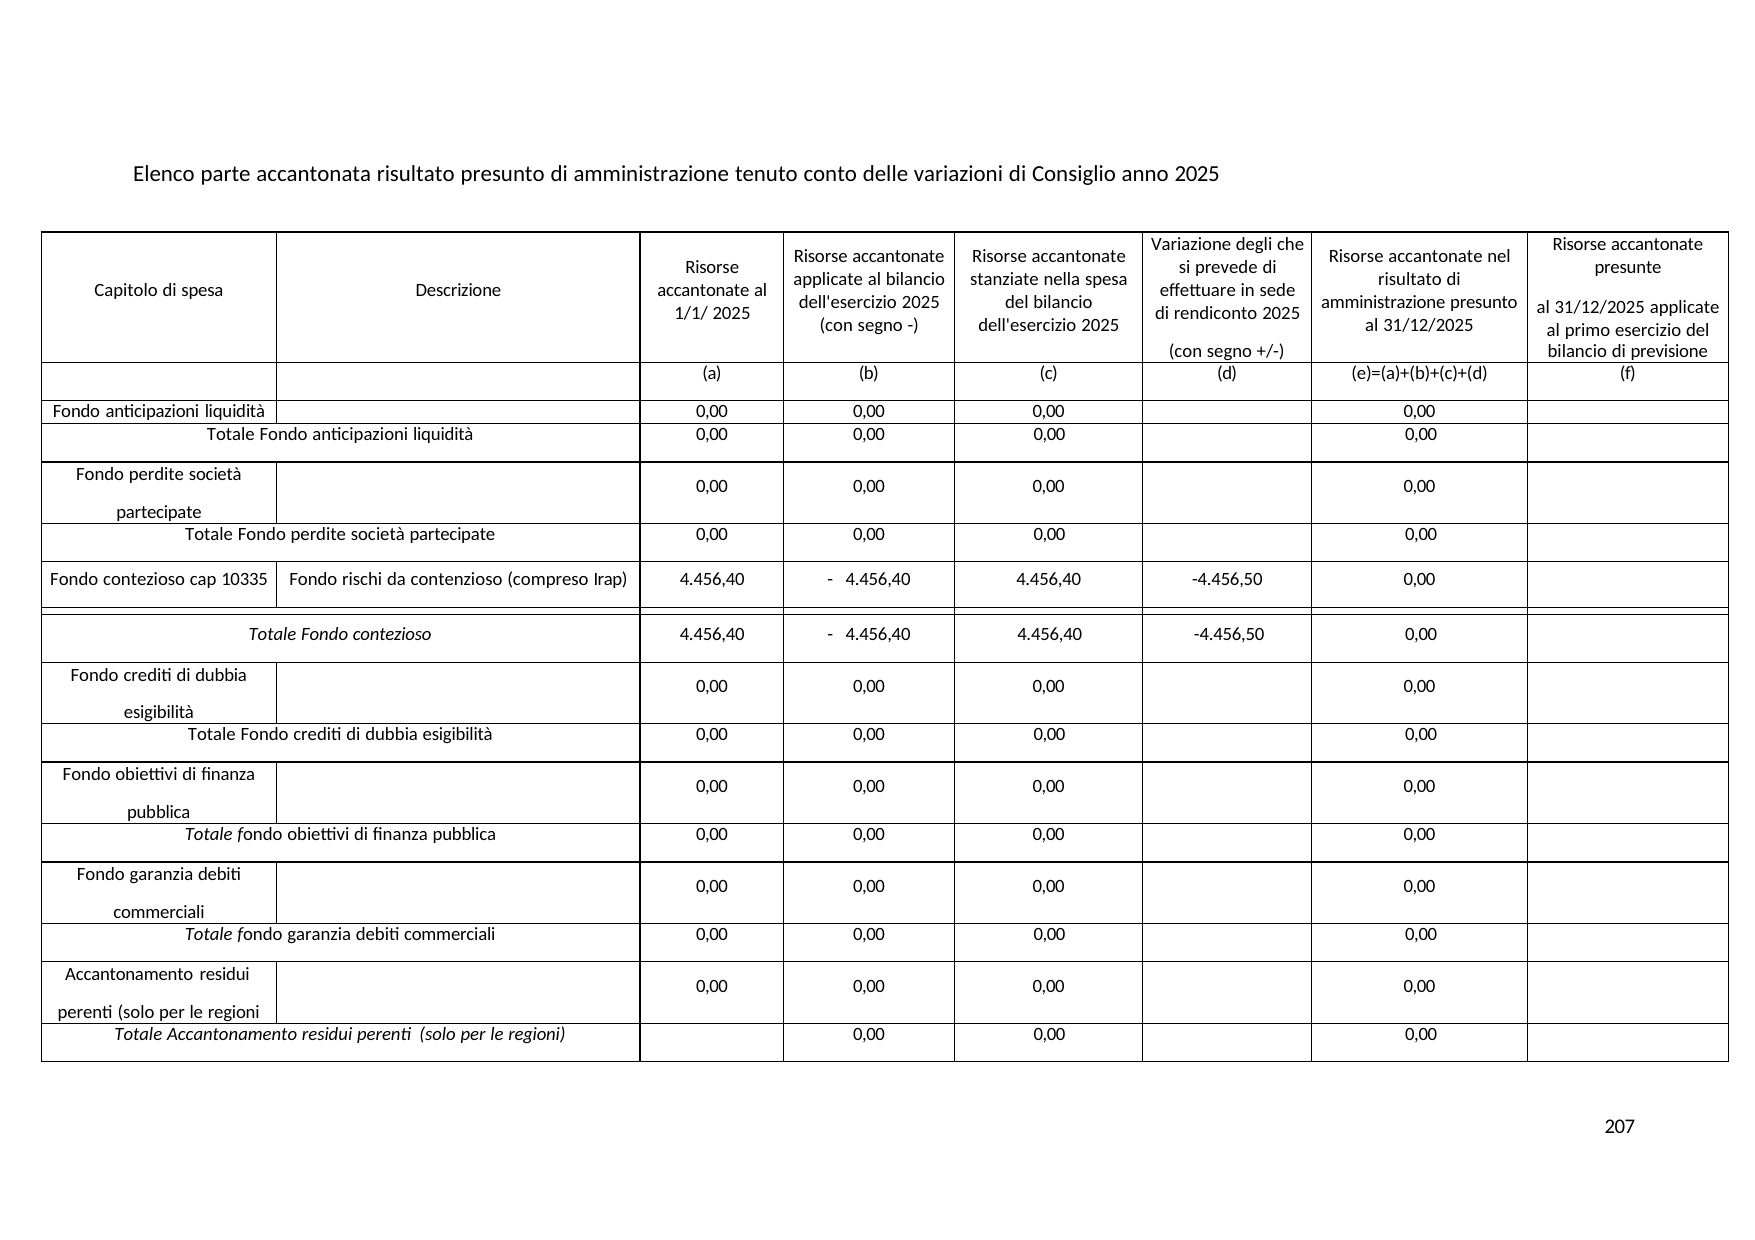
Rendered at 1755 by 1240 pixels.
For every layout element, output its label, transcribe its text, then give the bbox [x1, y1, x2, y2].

table_cell [1143, 424, 1311, 461]
table_cell - 4.456,40 [784, 562, 954, 607]
table_cell [1143, 1024, 1311, 1061]
table_cell 0,00 [955, 463, 1142, 523]
table_cell Fondo rischi da contenzioso (compreso Irap) [277, 562, 639, 607]
table_cell 0,00 [1312, 863, 1527, 923]
table_cell 0,00 [1312, 663, 1527, 723]
table_cell Fondo crediti di dubbia esigibilità [42, 663, 276, 723]
table_cell 0,00 [784, 663, 954, 723]
table_cell 0,00 [1312, 924, 1527, 961]
table_cell Fondo anticipazioni liquidità [42, 401, 276, 423]
table_cell 0,00 [784, 401, 954, 423]
table_cell 4.456,40 [641, 615, 783, 662]
table_cell [1143, 763, 1311, 823]
table_cell [641, 1024, 783, 1061]
table_cell [641, 608, 783, 614]
table_cell Totale fondo obiettivi di finanza pubblica [42, 824, 639, 861]
table_cell 0,00 [1312, 401, 1527, 423]
table_cell Accantonamento residui perenti (solo per le regioni [42, 962, 276, 1023]
table_cell 0,00 [784, 463, 954, 523]
table_cell 0,00 [641, 763, 783, 823]
table_cell [1143, 924, 1311, 961]
table_cell [1143, 463, 1311, 523]
table_cell 0,00 [784, 424, 954, 461]
table_cell Fondo garanzia debiti commerciali [42, 863, 276, 923]
table_cell 0,00 [784, 863, 954, 923]
table_header Variazione degli che si prevede di effettuare in sede di rendiconto 2025 (con segno +/-) [1143, 233, 1311, 362]
table_cell [1528, 424, 1728, 461]
table_cell [1528, 863, 1728, 923]
table_header Risorse accantonate al 1/1/ 2025 [641, 233, 783, 362]
table_cell [42, 608, 639, 614]
table_cell 0,00 [641, 962, 783, 1023]
table_cell 0,00 [1312, 763, 1527, 823]
table_cell [1143, 962, 1311, 1023]
table_cell [955, 608, 1142, 614]
table_cell (a) [641, 363, 783, 400]
table_cell [1528, 608, 1728, 614]
table_cell 0,00 [1312, 724, 1527, 761]
table_cell [1528, 962, 1728, 1023]
table_cell [1528, 1024, 1728, 1061]
table_cell [1528, 463, 1728, 523]
table_cell [277, 863, 639, 923]
table_cell [784, 608, 954, 614]
table_cell 0,00 [641, 524, 783, 561]
table_cell [1528, 724, 1728, 761]
table_cell 0,00 [955, 962, 1142, 1023]
table_cell [1312, 608, 1527, 614]
table_cell 0,00 [641, 424, 783, 461]
table_cell 0,00 [1312, 463, 1527, 523]
table_cell Fondo obiettivi di finanza pubblica [42, 763, 276, 823]
table_cell [1143, 608, 1311, 614]
table_cell [277, 663, 639, 723]
table_cell [1528, 401, 1728, 423]
table_cell 0,00 [1312, 524, 1527, 561]
table_header Risorse accantonate presunte al 31/12/2025 applicate al primo esercizio del bilancio di previsione [1528, 233, 1728, 362]
table_header Risorse accantonate nel risultato di amministrazione presunto al 31/12/2025 [1312, 233, 1527, 362]
table_cell Totale fondo garanzia debiti commerciali [42, 924, 639, 961]
table_cell 0,00 [641, 863, 783, 923]
table_cell 0,00 [955, 824, 1142, 861]
table_cell [42, 363, 276, 400]
table_cell Totale Fondo crediti di dubbia esigibilità [42, 724, 639, 761]
table_cell [1528, 663, 1728, 723]
table_cell 0,00 [784, 924, 954, 961]
table_cell [1143, 863, 1311, 923]
table_cell 0,00 [1312, 962, 1527, 1023]
table_cell - 4.456,40 [784, 615, 954, 662]
table_header Capitolo di spesa [42, 233, 276, 362]
table_cell 0,00 [784, 524, 954, 561]
table_cell [1143, 663, 1311, 723]
table_cell 0,00 [641, 663, 783, 723]
table_cell (b) [784, 363, 954, 400]
table_cell 0,00 [1312, 824, 1527, 861]
table_cell 0,00 [1312, 562, 1527, 607]
table_cell 0,00 [784, 962, 954, 1023]
table_header Descrizione [277, 233, 639, 362]
table_cell [1528, 763, 1728, 823]
text Elenco parte accantonata risultato presunto di amministrazione tenuto conto delle variazioni di Consiglio anno 2025 [133, 159, 1739, 187]
table_cell (d) [1143, 363, 1311, 400]
table_cell [1143, 401, 1311, 423]
table_cell 0,00 [955, 763, 1142, 823]
table_cell Totale Accantonamento residui perenti (solo per le regioni) [42, 1024, 639, 1061]
table_cell -4.456,50 [1143, 615, 1311, 662]
table_cell [1143, 824, 1311, 861]
table_cell [1143, 724, 1311, 761]
table_cell 4.456,40 [955, 615, 1142, 662]
table_cell 0,00 [955, 924, 1142, 961]
table_cell 0,00 [955, 724, 1142, 761]
table_cell [1528, 524, 1728, 561]
table_cell 0,00 [641, 824, 783, 861]
table_header Risorse accantonate applicate al bilancio dell'esercizio 2025 (con segno -) [784, 233, 954, 362]
table_cell -4.456,50 [1143, 562, 1311, 607]
table_cell 0,00 [784, 824, 954, 861]
table_cell 0,00 [1312, 1024, 1527, 1061]
table_cell 0,00 [784, 1024, 954, 1061]
table_cell 0,00 [1312, 424, 1527, 461]
table_cell Fondo perdite società partecipate [42, 463, 276, 523]
table_cell [1528, 562, 1728, 607]
table_cell [1143, 524, 1311, 561]
table_cell 0,00 [784, 724, 954, 761]
table_cell [1528, 824, 1728, 861]
table_cell Totale Fondo perdite società partecipate [42, 524, 639, 561]
table_cell 0,00 [641, 724, 783, 761]
table_cell (f) [1528, 363, 1728, 400]
table_cell [277, 363, 639, 400]
table_cell 4.456,40 [955, 562, 1142, 607]
table_cell [277, 463, 639, 523]
table_cell Totale Fondo contezioso [42, 615, 639, 662]
table_cell 0,00 [955, 401, 1142, 423]
table_cell [1528, 615, 1728, 662]
table_cell 0,00 [955, 424, 1142, 461]
table_cell [277, 401, 639, 423]
table_cell 0,00 [955, 663, 1142, 723]
table_cell (e)=(a)+(b)+(c)+(d) [1312, 363, 1527, 400]
table_cell 0,00 [784, 763, 954, 823]
table_cell 0,00 [955, 524, 1142, 561]
table_cell 0,00 [1312, 615, 1527, 662]
table_cell [277, 763, 639, 823]
table_cell Fondo contezioso cap 10335 [42, 562, 276, 607]
table_cell [277, 962, 639, 1023]
table_cell 0,00 [955, 1024, 1142, 1061]
table_cell 0,00 [641, 401, 783, 423]
table_header Risorse accantonate stanziate nella spesa del bilancio dell'esercizio 2025 [955, 233, 1142, 362]
table_cell 0,00 [955, 863, 1142, 923]
table_cell 0,00 [641, 463, 783, 523]
table_cell 4.456,40 [641, 562, 783, 607]
table_cell [1528, 924, 1728, 961]
table_cell (c) [955, 363, 1142, 400]
table_cell 0,00 [641, 924, 783, 961]
table_cell Totale Fondo anticipazioni liquidità [42, 424, 639, 461]
